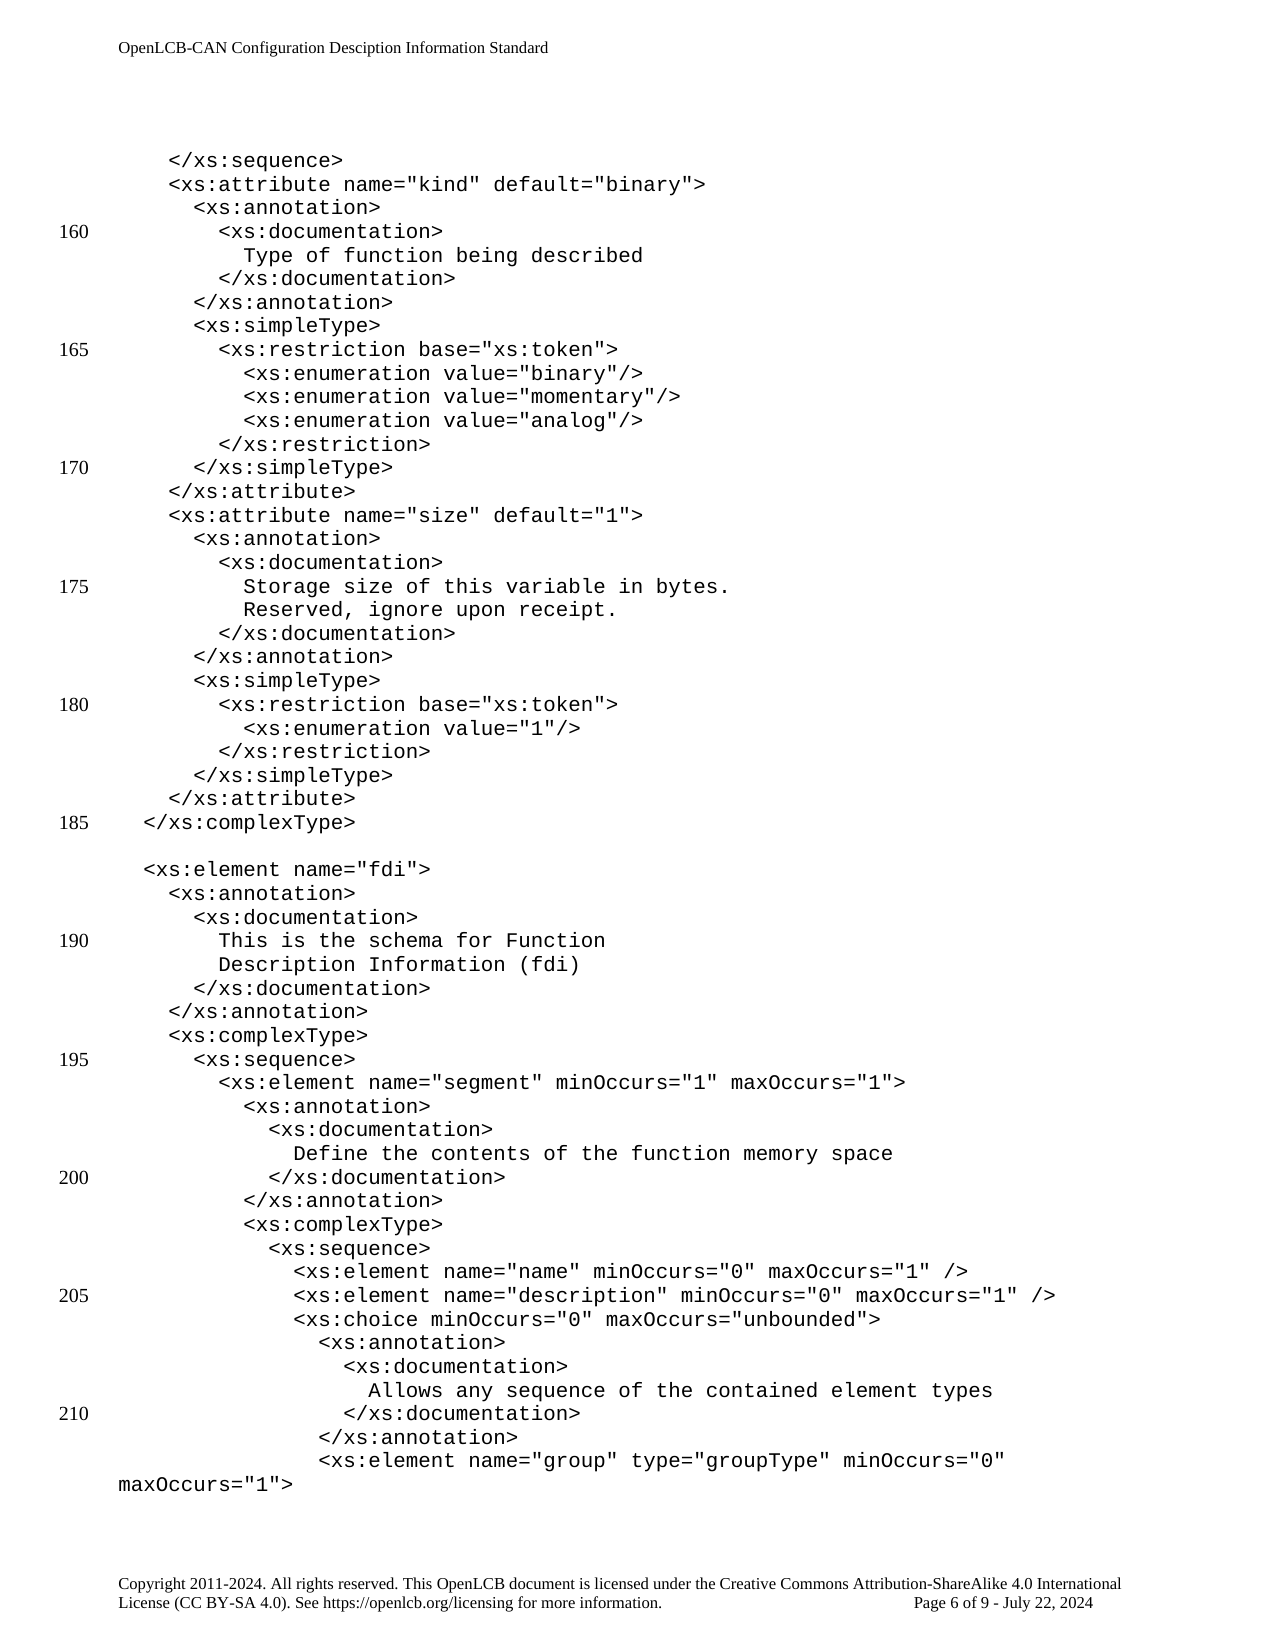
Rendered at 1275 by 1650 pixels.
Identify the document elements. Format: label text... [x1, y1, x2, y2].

text <xs:annotation> [118, 1332, 1157, 1356]
text </xs:simpleType> [118, 765, 1157, 788]
text <xs:enumeration value="1"/> [118, 717, 1157, 741]
text </xs:documentation> [118, 1403, 1157, 1427]
text </xs:annotation> [118, 1427, 1157, 1451]
text </xs:documentation> [118, 623, 1157, 647]
text </xs:simpleType> [118, 457, 1157, 481]
text </xs:restriction> [118, 434, 1157, 457]
text Type of function being described [118, 244, 1157, 268]
text <xs:element name="segment" minOccurs="1" maxOccurs="1"> [118, 1072, 1157, 1096]
text <xs:enumeration value="analog"/> [118, 410, 1157, 434]
text </xs:annotation> [118, 1001, 1157, 1025]
text <xs:restriction base="xs:token"> [118, 694, 1157, 717]
text This is the schema for Function [118, 930, 1157, 954]
text <xs:restriction base="xs:token"> [118, 339, 1157, 363]
text <xs:sequence> [118, 1238, 1157, 1261]
text Allows any sequence of the contained element types [118, 1379, 1157, 1403]
text </xs:annotation> [118, 647, 1157, 670]
text <xs:enumeration value="momentary"/> [118, 386, 1157, 410]
text <xs:element name="group" type="groupType" minOccurs="0" maxOccurs="1"> [118, 1451, 1157, 1498]
text <xs:simpleType> [118, 670, 1157, 694]
text <xs:documentation> [118, 1119, 1157, 1143]
text Define the contents of the function memory space [118, 1143, 1157, 1167]
text <xs:annotation> [118, 1096, 1157, 1119]
text </xs:documentation> [118, 1167, 1157, 1190]
text <xs:enumeration value="binary"/> [118, 363, 1157, 386]
text <xs:documentation> [118, 221, 1157, 244]
text <xs:documentation> [118, 907, 1157, 930]
text </xs:restriction> [118, 741, 1157, 765]
text <xs:annotation> [118, 883, 1157, 907]
text <xs:complexType> [118, 1214, 1157, 1238]
text <xs:simpleType> [118, 316, 1157, 339]
text </xs:attribute> [118, 788, 1157, 812]
text <xs:attribute name="size" default="1"> [118, 505, 1157, 528]
text </xs:complexType> [118, 812, 1157, 836]
text <xs:documentation> [118, 552, 1157, 576]
text </xs:annotation> [118, 292, 1157, 316]
text <xs:sequence> [118, 1048, 1157, 1072]
text <xs:annotation> [118, 528, 1157, 552]
text <xs:annotation> [118, 197, 1157, 221]
text Storage size of this variable in bytes. [118, 576, 1157, 599]
text <xs:documentation> [118, 1356, 1157, 1379]
text <xs:element name="fdi"> [118, 859, 1157, 883]
text </xs:attribute> [118, 481, 1157, 505]
text <xs:element name="name" minOccurs="0" maxOccurs="1" /> [118, 1261, 1157, 1285]
text <xs:complexType> [118, 1025, 1157, 1048]
text Reserved, ignore upon receipt. [118, 599, 1157, 623]
text </xs:annotation> [118, 1190, 1157, 1214]
text <xs:choice minOccurs="0" maxOccurs="unbounded"> [118, 1309, 1157, 1332]
text <xs:element name="description" minOccurs="0" maxOccurs="1" /> [118, 1285, 1157, 1309]
text </xs:sequence> [118, 150, 1157, 174]
text <xs:attribute name="kind" default="binary"> [118, 174, 1157, 197]
text </xs:documentation> [118, 268, 1157, 292]
text </xs:documentation> [118, 978, 1157, 1001]
text Description Information (fdi) [118, 954, 1157, 978]
